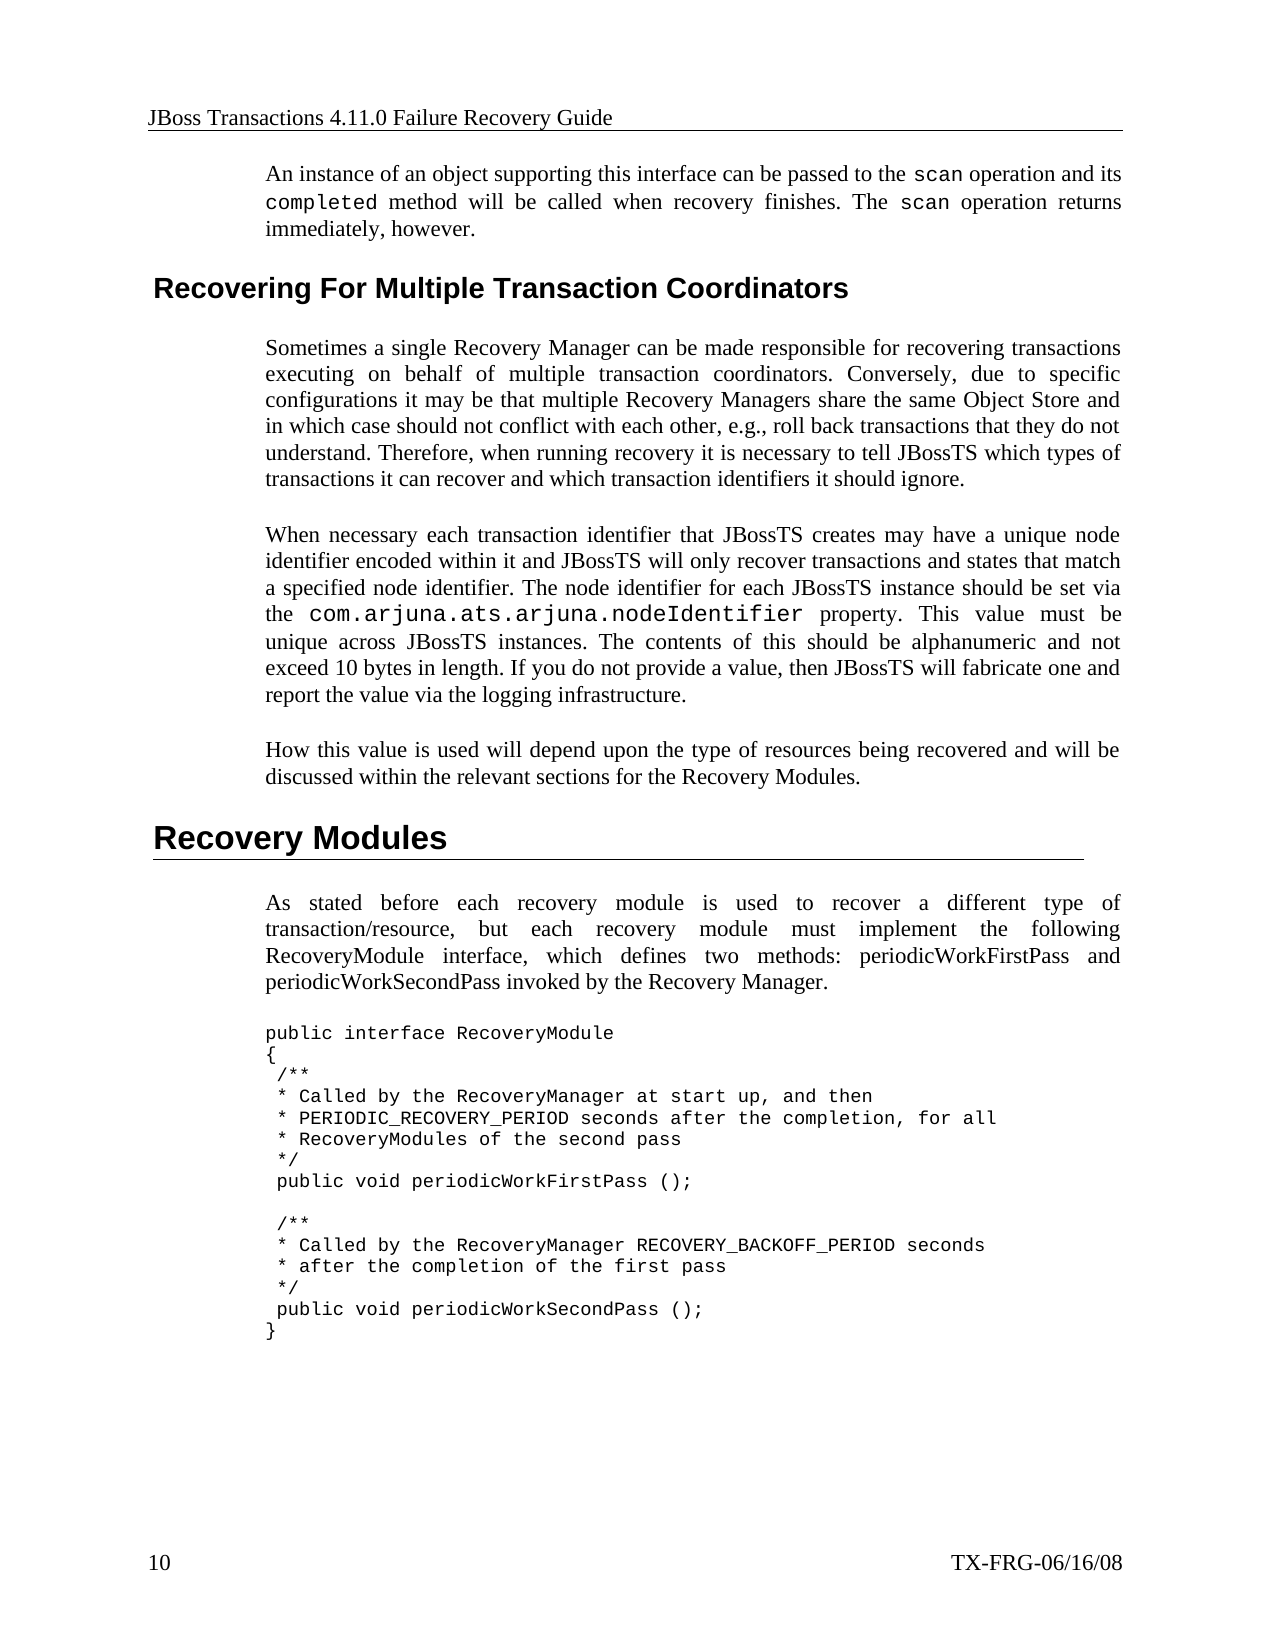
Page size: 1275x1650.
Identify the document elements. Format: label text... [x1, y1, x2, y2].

subtitle Recovering For Multiple Transaction Coordinators [153, 271, 1122, 304]
text An instance of an object supporting this interface can be passed to the scan operation and its completed method will be called when recovery finishes. The scan operation returns immediately, however. [265, 160, 1122, 242]
text * Called by the RecoveryManager at start up, and then [265, 1087, 1122, 1108]
subtitle Recovery Modules [153, 818, 1084, 859]
text { [265, 1045, 1122, 1066]
text * PERIODIC_RECOVERY_PERIOD seconds after the completion, for all * RecoveryModules of the second pass [265, 1108, 1122, 1151]
text /** [265, 1066, 1122, 1087]
text How this value is used will depend upon the type of resources being recovered and will be discussed within the relevant sections for the Recovery Modules. [265, 736, 1122, 789]
text Sometimes a single Recovery Manager can be made responsible for recovering transactions executing on behalf of multiple transaction coordinators. Conversely, due to specific configurations it may be that multiple Recovery Managers share the same Object Store and in which case should not conflict with each other, e.g., roll back transactions that they do not understand. Therefore, when running recovery it is necessary to tell JBossTS which types of transactions it can recover and which transaction identifiers it should ignore. [265, 333, 1122, 492]
text As stated before each recovery module is used to recover a different type of transaction/resource, but each recovery module must implement the following RecoveryModule interface, which defines two methods: periodicWorkFirstPass and periodicWorkSecondPass invoked by the Recovery Manager. [265, 889, 1122, 994]
text */ [265, 1151, 1122, 1172]
text * after the completion of the first pass [265, 1257, 1122, 1278]
text public void periodicWorkFirstPass (); [265, 1172, 1122, 1193]
text } [265, 1321, 1122, 1342]
text public interface RecoveryModule [265, 1023, 1122, 1045]
text /** [265, 1215, 1122, 1236]
text When necessary each transaction identifier that JBossTS creates may have a unique node identifier encoded within it and JBossTS will only recover transactions and states that match a specified node identifier. The node identifier for each JBossTS instance should be set via the com.arjuna.ats.arjuna.nodeIdentifier property. This value must be unique across JBossTS instances. The contents of this should be alphanumeric and not exceed 10 bytes in length. If you do not provide a value, then JBossTS will fabricate one and report the value via the logging infrastructure. [265, 521, 1122, 707]
text */ [265, 1278, 1122, 1300]
text * Called by the RecoveryManager RECOVERY_BACKOFF_PERIOD seconds [265, 1236, 1122, 1257]
text public void periodicWorkSecondPass (); [265, 1300, 1122, 1321]
